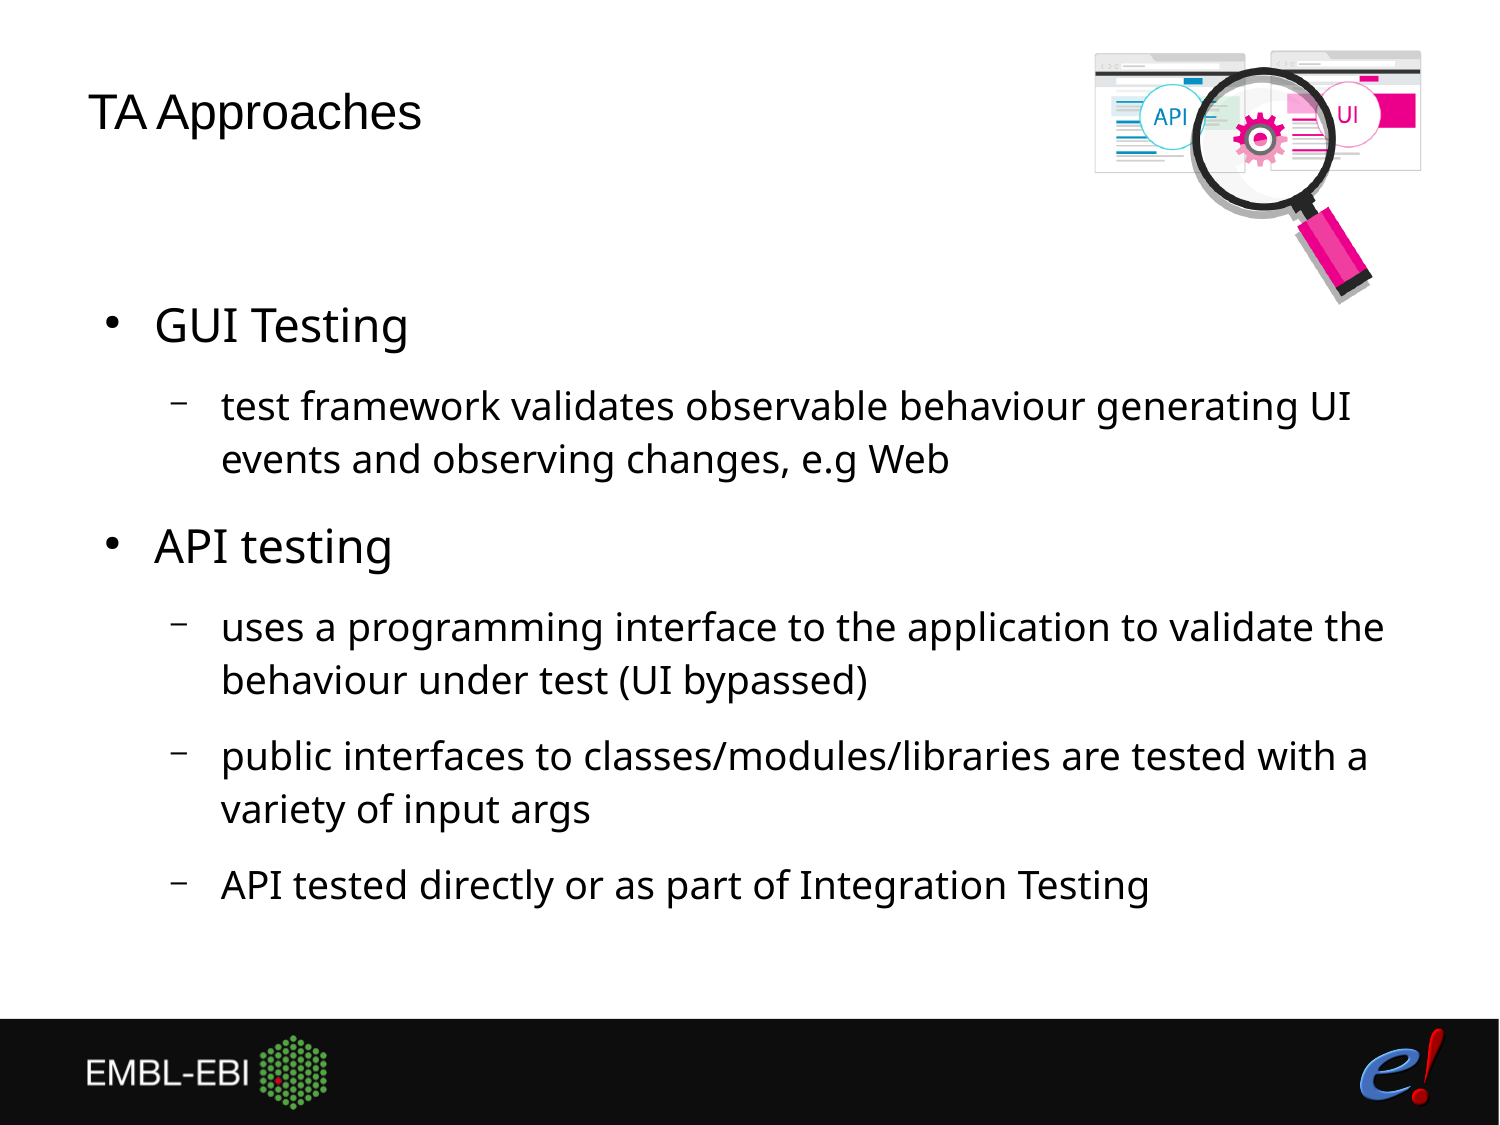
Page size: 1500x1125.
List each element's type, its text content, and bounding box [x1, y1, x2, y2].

picture [87, 1035, 327, 1110]
picture [1051, 35, 1465, 337]
list GUI Testing test framework validates observable behaviour generating UI events and observing changes, e.g Web API testing uses a programming interface to the application to validate the behaviour under test (UI bypassed) public interfaces to classes/modules/libraries are tested with a variety of input args API tested directly or as part of Integration Testing [87, 200, 1425, 914]
title TA Approaches [87, 50, 1051, 175]
picture [1357, 1026, 1448, 1112]
